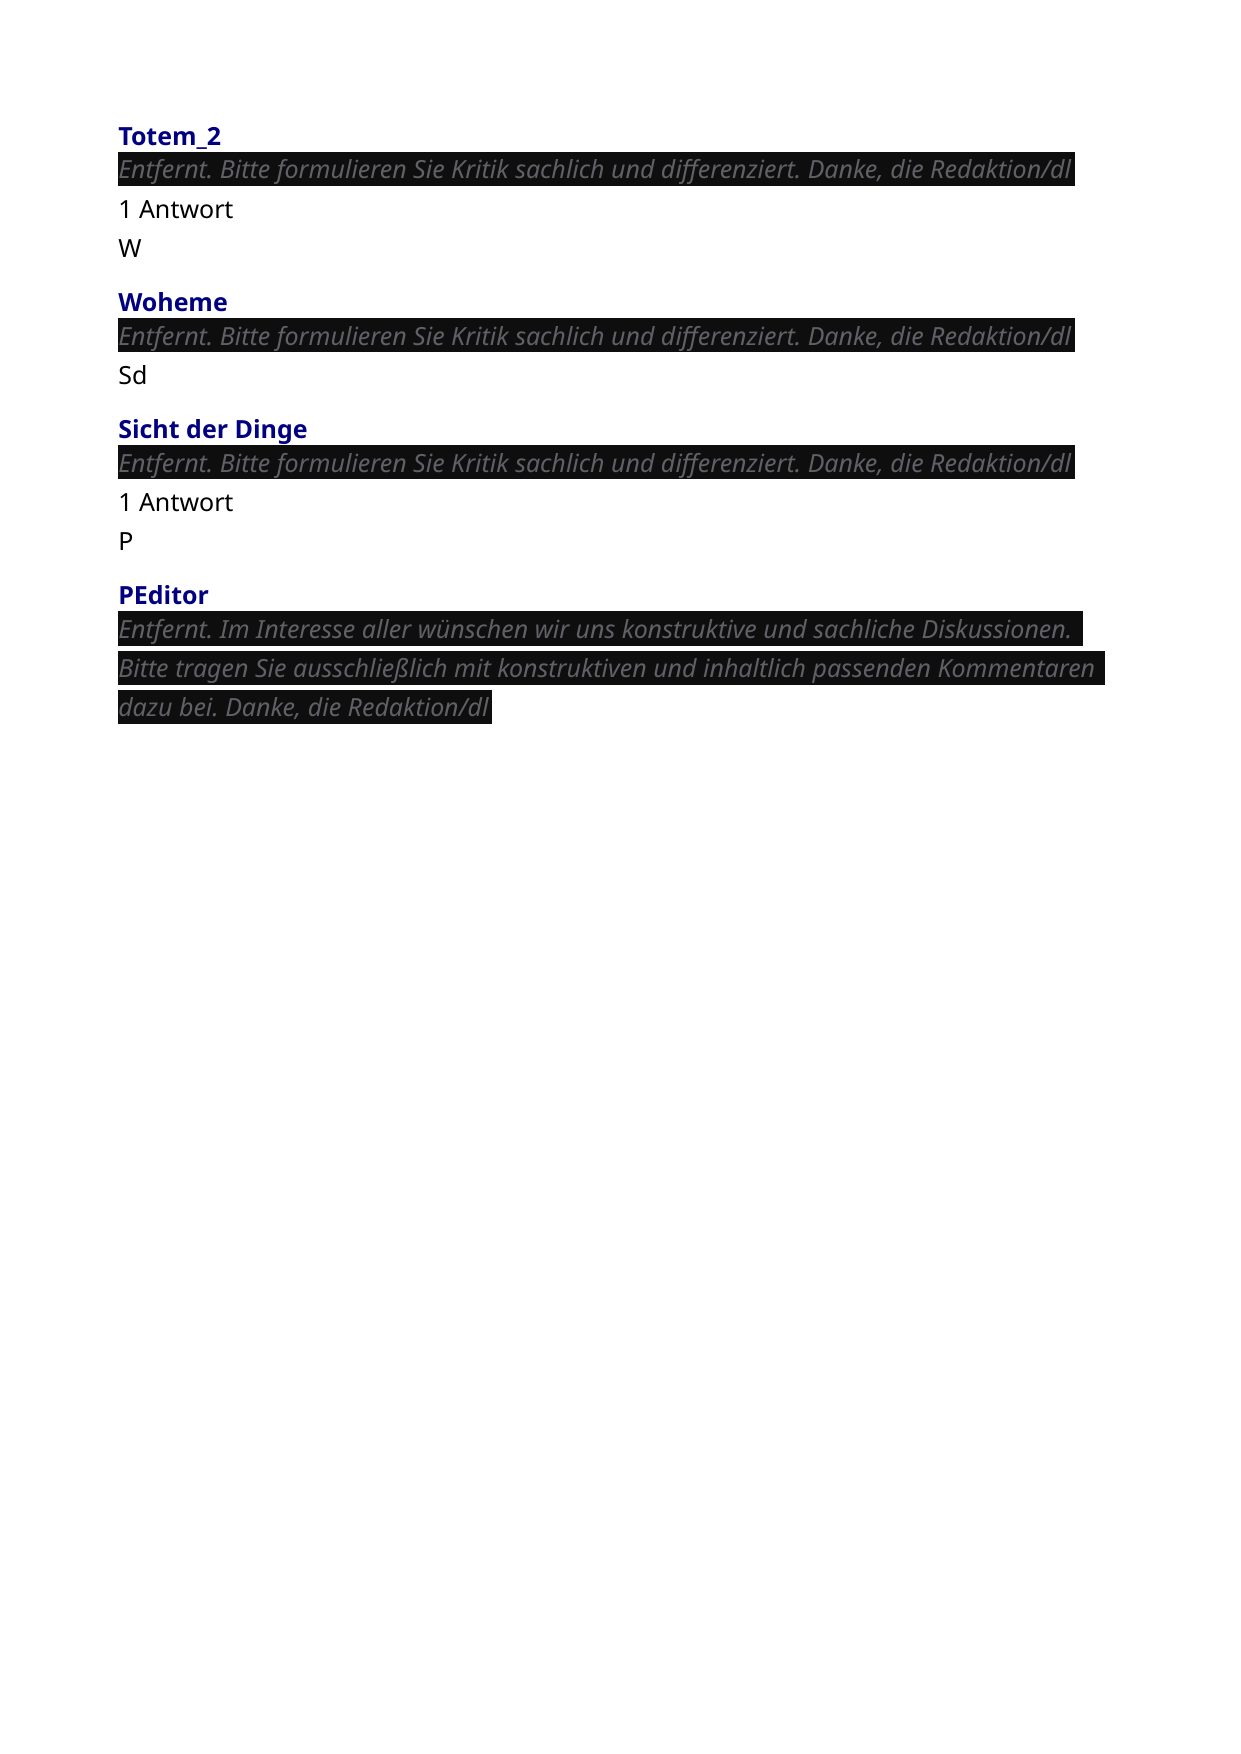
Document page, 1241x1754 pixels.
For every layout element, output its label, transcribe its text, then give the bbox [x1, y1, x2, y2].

subtitle Woheme [118, 284, 1122, 318]
text W [118, 231, 1122, 264]
text Entfernt. Bitte formulieren Sie Kritik sachlich und differenziert. Danke, die Redaktion/dl [118, 152, 1122, 186]
subtitle PEditor [118, 577, 1122, 611]
text 1 Antwort [118, 191, 1122, 225]
subtitle Sicht der Dinge [118, 411, 1122, 445]
text Entfernt. Bitte formulieren Sie Kritik sachlich und differenziert. Danke, die Redaktion/dl [118, 445, 1122, 479]
text 1 Antwort [118, 484, 1122, 518]
text Entfernt. Im Interesse aller wünschen wir uns konstruktive und sachliche Diskussionen. Bitte tragen Sie ausschließlich mit konstruktiven und inhaltlich passenden Kommentaren dazu bei. Danke, die Redaktion/dl [118, 611, 1122, 724]
subtitle Totem_2 [118, 118, 1122, 152]
text Sd [118, 357, 1122, 392]
text P [118, 524, 1122, 558]
text Entfernt. Bitte formulieren Sie Kritik sachlich und differenziert. Danke, die Redaktion/dl [118, 318, 1122, 352]
